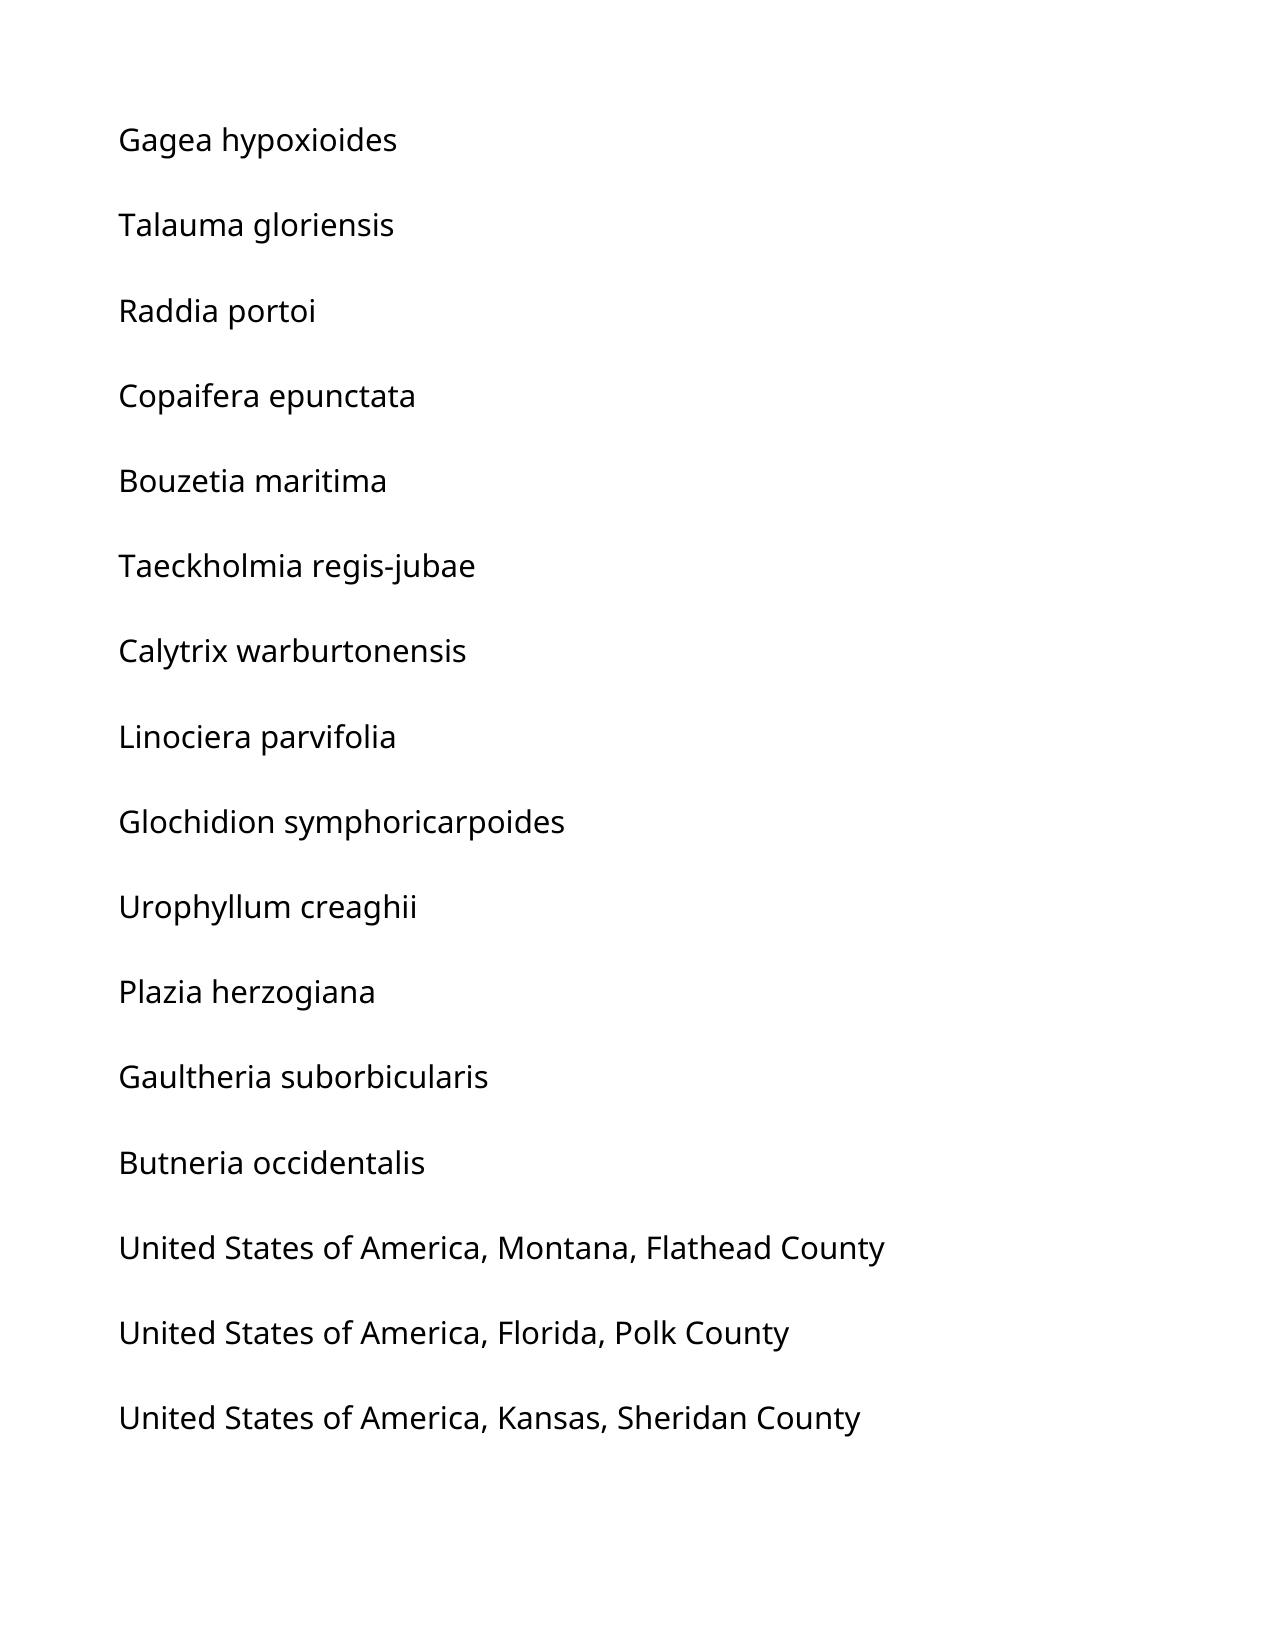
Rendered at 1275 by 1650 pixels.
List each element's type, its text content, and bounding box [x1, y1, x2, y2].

text United States of America, Kansas, Sheridan County [118, 1396, 1157, 1481]
text Copaifera epunctata [118, 374, 1157, 459]
text Butneria occidentalis [118, 1141, 1157, 1226]
text Calytrix warburtonensis [118, 629, 1157, 714]
text United States of America, Florida, Polk County [118, 1311, 1157, 1396]
text Linociera parvifolia [118, 714, 1157, 800]
text Raddia portoi [118, 288, 1157, 374]
text Talauma gloriensis [118, 203, 1157, 288]
text Glochidion symphoricarpoides [118, 800, 1157, 885]
text United States of America, Montana, Flathead County [118, 1226, 1157, 1311]
text Bouzetia maritima [118, 459, 1157, 544]
text Urophyllum creaghii [118, 885, 1157, 970]
text Gagea hypoxioides [118, 118, 1157, 203]
text Plazia herzogiana [118, 970, 1157, 1055]
text Gaultheria suborbicularis [118, 1055, 1157, 1141]
text Taeckholmia regis-jubae [118, 544, 1157, 629]
